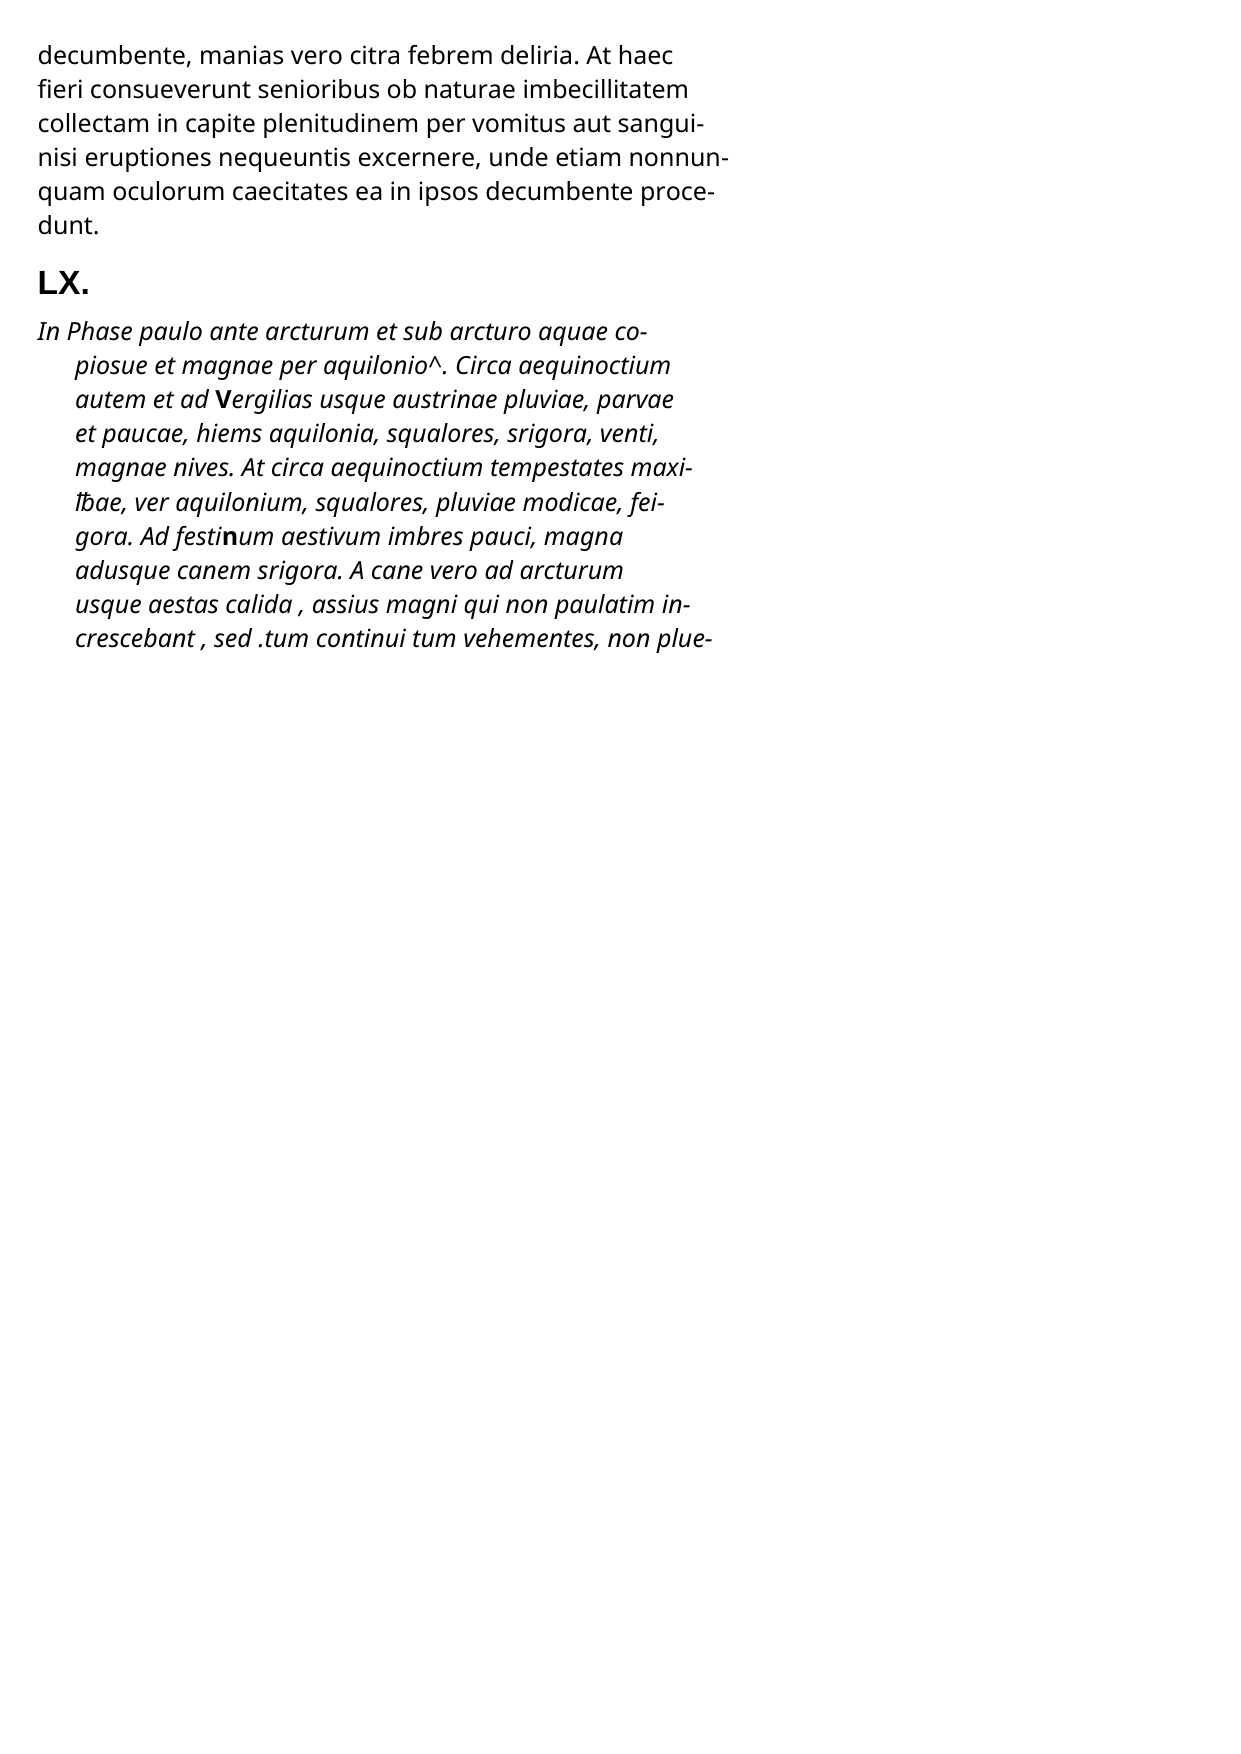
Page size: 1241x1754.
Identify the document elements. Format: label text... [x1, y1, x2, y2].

text In Phase paulo ante arcturum et sub arcturo aquae co- piosue et magnae per aquilonio^. Circa aequinoctium autem et ad Vergilias usque austrinae pluviae, parvae et paucae, hiems aquilonia, squalores, srigora, venti, magnae nives. At circa aequinoctium tempestates maxi- ℔ae, ver aquilonium, squalores, pluviae modicae, fei- gora. Ad festinum aestivum imbres pauci, magna adusque canem srigora. A cane vero ad arcturum usque aestas calida , assius magni qui non paulatim in- crescebant , sed .tum continui tum vehementes, non plue- [37, 314, 1203, 654]
text decumbente, manias vero citra febrem deliria. At haec fieri consueverunt senioribus ob naturae imbecillitatem collectam in capite plenitudinem per vomitus aut sangui- nisi eruptiones nequeuntis excernere, unde etiam nonnun- quam oculorum caecitates ea in ipsos decumbente proce- dunt. [37, 37, 1203, 242]
subtitle LX. [37, 263, 1203, 301]
